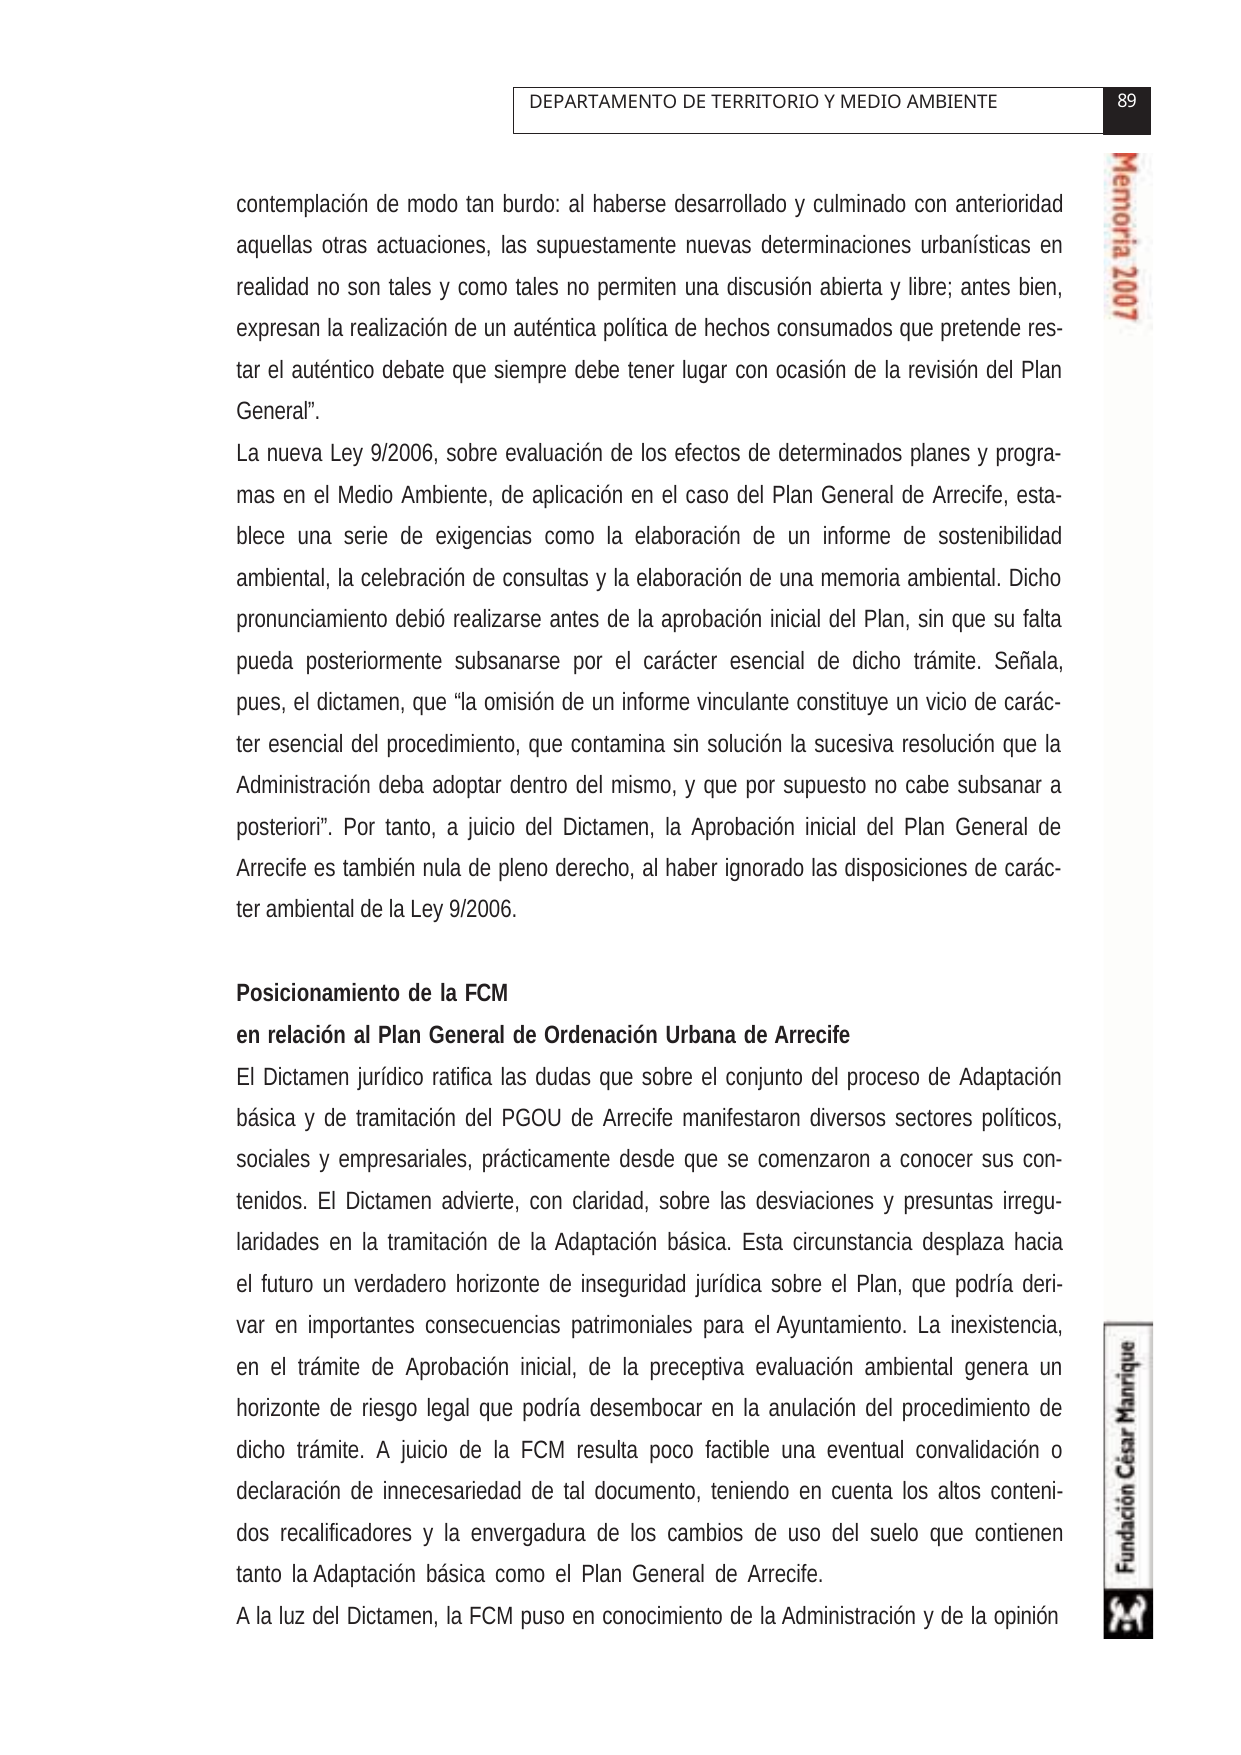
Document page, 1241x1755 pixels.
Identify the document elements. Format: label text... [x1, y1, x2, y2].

text La nueva Ley 9/2006, sobre evaluación de los efectos de determinados planes y progra-mas en el Medio Ambiente, de aplicación en el caso del Plan General de Arrecife, esta-blece una serie de exigencias como la elaboración de un informe de sostenibilidad ambiental, la celebración de consultas y la elaboración de una memoria ambiental. Dicho pronunciamiento debió realizarse antes de la aprobación inicial del Plan, sin que su falta pueda posteriormente subsanarse por el carácter esencial de dicho trámite. Señala, pues, el dictamen, que “la omisión de un informe vinculante constituye un vicio de carác-ter esencial del procedimiento, que contamina sin solución la sucesiva resolución que la Administración deba adoptar dentro del mismo, y que por supuesto no cabe subsanar a posteriori”. Por tanto, a juicio del Dictamen, la Aprobación inicial del Plan General de Arrecife es también nula de pleno derecho, al haber ignorado las disposiciones de carác-ter ambiental de la Ley 9/2006. [236, 438, 1064, 923]
subtitle Posicionamiento de la FCM [236, 978, 1103, 1007]
text en relación al Plan General de Ordenación Urbana de Arrecife [236, 1020, 1103, 1048]
text contemplación de modo tan burdo: al haberse desarrollado y culminado con anterioridad aquellas otras actuaciones, las supuestamente nuevas determinaciones urbanísticas en realidad no son tales y como tales no permiten una discusión abierta y libre; antes bien, expresan la realización de un auténtica política de hechos consumados que pretende res-tar el auténtico debate que siempre debe tener lugar con ocasión de la revisión del Plan General”. [236, 189, 1065, 425]
text El Dictamen jurídico ratifica las dudas que sobre el conjunto del proceso de Adaptación básica y de tramitación del PGOU de Arrecife manifestaron diversos sectores políticos, sociales y empresariales, prácticamente desde que se comenzaron a conocer sus con-tenidos. El Dictamen advierte, con claridad, sobre las desviaciones y presuntas irregu-laridades en la tramitación de la Adaptación básica. Esta circunstancia desplaza hacia el futuro un verdadero horizonte de inseguridad jurídica sobre el Plan, que podría deri-var en importantes consecuencias patrimoniales para el Ayuntamiento. La inexistencia, en el trámite de Aprobación inicial, de la preceptiva evaluación ambiental genera un horizonte de riesgo legal que podría desembocar en la anulación del procedimiento de dicho trámite. A juicio de la FCM resulta poco factible una eventual convalidación o declaración de innecesariedad de tal documento, teniendo en cuenta los altos conteni-dos recalificadores y la envergadura de los cambios de uso del suelo que contienen tanto la Adaptación básica como el Plan General de Arrecife. [236, 1062, 1064, 1588]
text A la luz del Dictamen, la FCM puso en conocimiento de la Administración y de la opinión [236, 1601, 1103, 1630]
